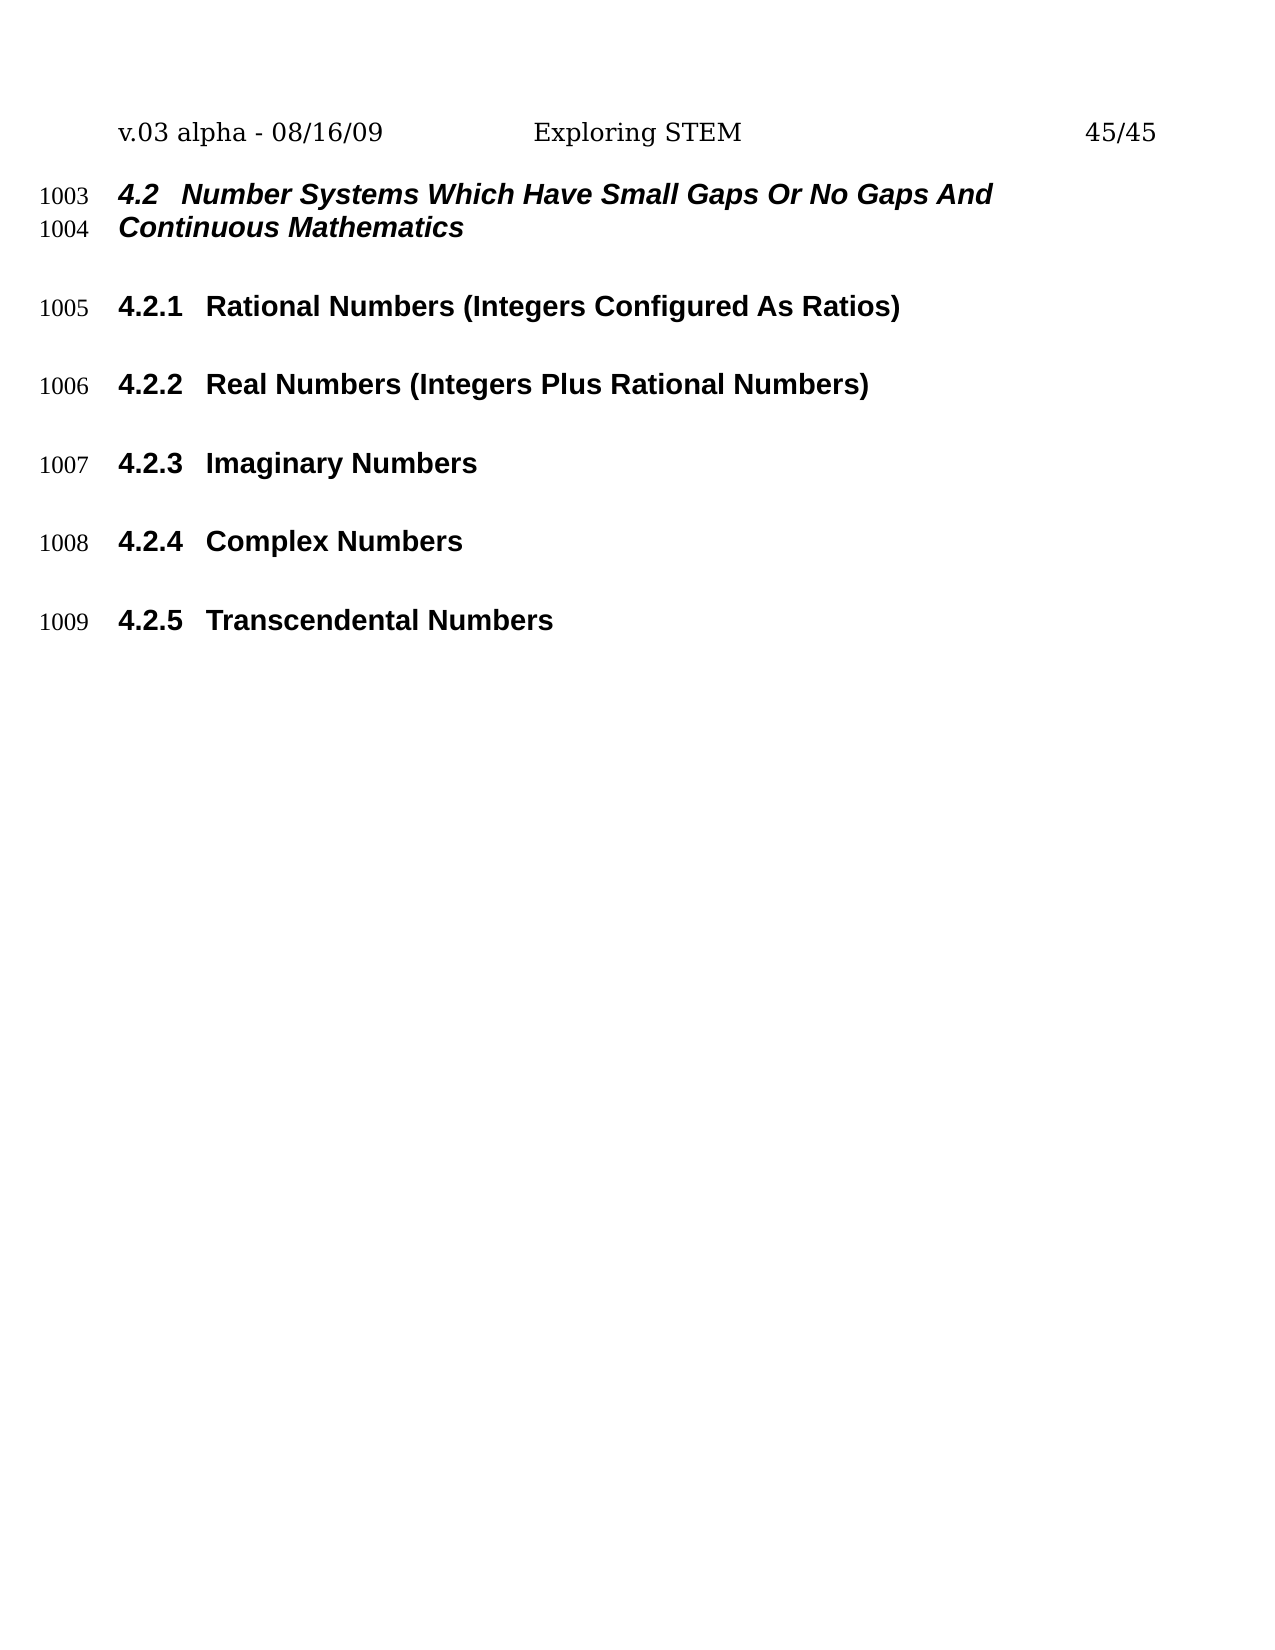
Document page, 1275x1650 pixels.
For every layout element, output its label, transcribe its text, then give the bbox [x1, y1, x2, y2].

subtitle Transcendental Numbers [118, 603, 1157, 637]
subtitle Number Systems Which Have Small Gaps Or No Gaps And Continuous Mathematics [118, 177, 1157, 244]
subtitle Rational Numbers (Integers Configured As Ratios) [118, 289, 1157, 322]
subtitle Imaginary Numbers [118, 446, 1157, 479]
subtitle Real Numbers (Integers Plus Rational Numbers) [118, 367, 1157, 401]
subtitle Complex Numbers [118, 524, 1157, 558]
